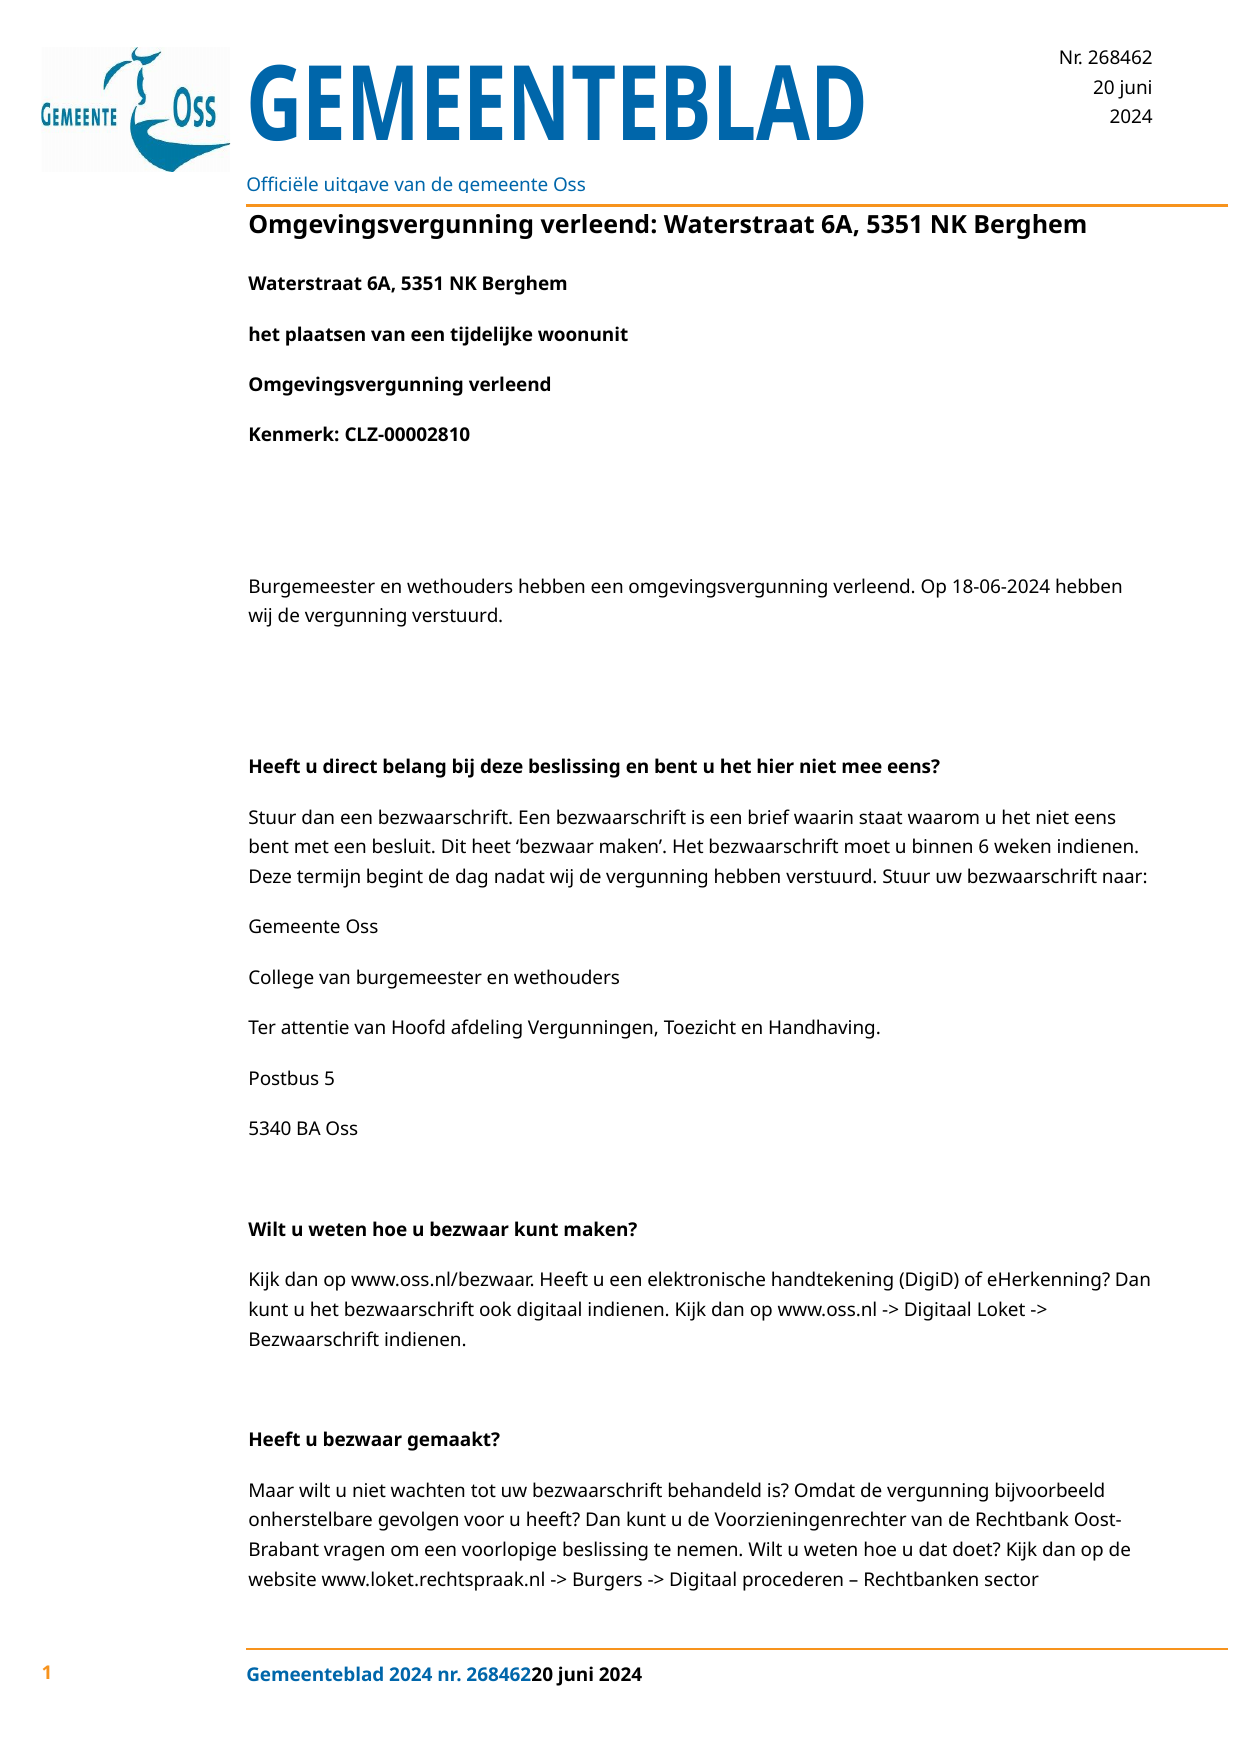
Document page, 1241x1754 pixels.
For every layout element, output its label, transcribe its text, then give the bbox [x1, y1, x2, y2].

text Wilt u weten hoe u bezwaar kunt maken? [248, 1216, 1152, 1242]
text Stuur dan een bezwaarschrift. Een bezwaarschrift is een brief waarin staat waarom u het niet eens bent met een besluit. Dit heet ‘bezwaar maken’. Het bezwaarschrift moet u binnen 6 weken indienen. Deze termijn begint de dag nadat wij de vergunning hebben verstuurd. Stuur uw bezwaarschrift naar: [248, 804, 1152, 889]
text Burgemeester en wethouders hebben een omgevingsvergunning verleend. Op 18-06-2024 hebben wij de vergunning verstuurd. [248, 573, 1152, 628]
text 5340 BA Oss [248, 1115, 1152, 1141]
text Omgevingsvergunning verleend: Waterstraat 6A, 5351 NK Berghem [248, 207, 1152, 241]
text Waterstraat 6A, 5351 NK Berghem [248, 270, 1152, 296]
text Omgevingsvergunning verleend [248, 371, 1152, 397]
text Ter attentie van Hoofd afdeling Vergunningen, Toezicht en Handhaving. [248, 1014, 1152, 1040]
text Kijk dan op www.oss.nl/bezwaar. Heeft u een elektronische handtekening (DigiD) of eHerkenning? Dan kunt u het bezwaarschrift ook digitaal indienen. Kijk dan op www.oss.nl -> Digitaal Loket -> Bezwaarschrift indienen. [248, 1267, 1152, 1351]
text College van burgemeester en wethouders [248, 964, 1152, 990]
text Postbus 5 [248, 1065, 1152, 1091]
text Maar wilt u niet wachten tot uw bezwaarschrift behandeld is? Omdat de vergunning bijvoorbeeld onherstelbare gevolgen voor u heeft? Dan kunt u de Voorzieningenrechter van de Rechtbank Oost-Brabant vragen om een voorlopige beslissing te nemen. Wilt u weten hoe u dat doet? Kijk dan op de website www.loket.rechtspraak.nl -> Burgers -> Digitaal procederen – Rechtbanken sector [248, 1477, 1152, 1591]
text Gemeente Oss [248, 914, 1152, 939]
picture [41, 47, 231, 172]
text Heeft u direct belang bij deze beslissing en bent u het hier niet mee eens? [248, 754, 1152, 779]
text Kenmerk: CLZ-00002810 [248, 422, 1152, 447]
text het plaatsen van een tijdelijke woonunit [248, 321, 1152, 346]
text Heeft u bezwaar gemaakt? [248, 1427, 1152, 1452]
